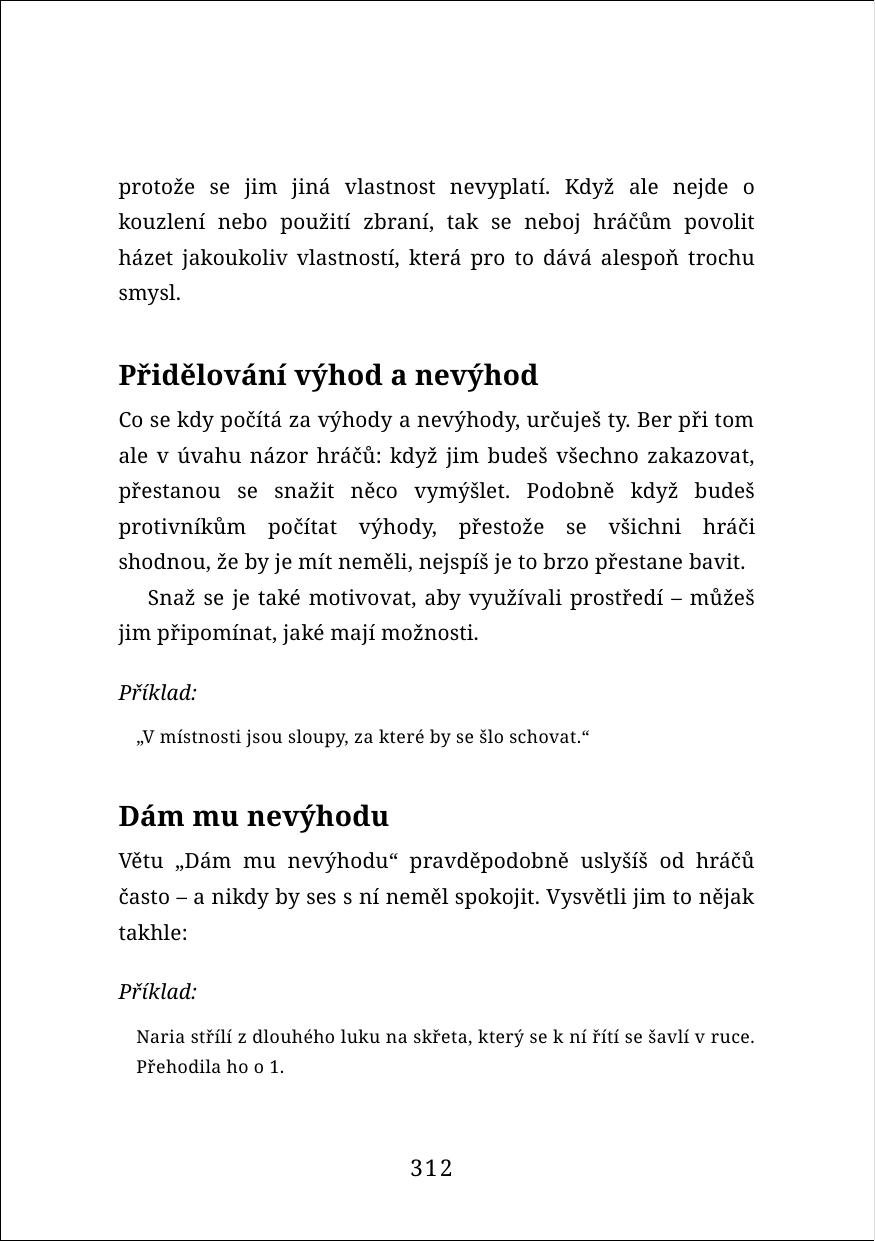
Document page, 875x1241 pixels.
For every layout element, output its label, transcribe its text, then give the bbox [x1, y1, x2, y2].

text Co se kdy počítá za výhody a nevýhody, určuješ ty. Ber při tom ale v úvahu názor hráčů: když jim budeš všechno zakazovat, přestanou se snažit něco vymýšlet. Podobně když budeš protivníkům počítat výhody, přestože se všichni hráči shodnou, že by je mít neměli, nejspíš je to brzo přestane bavit. Snaž se je také motivovat, aby využívali prostředí – můžeš jim připomínat, jaké mají možnosti. [118, 405, 756, 647]
text Příklad: [118, 977, 756, 1005]
text „V místnosti jsou sloupy, za které by se šlo schovat.“ [136, 725, 756, 749]
text Naria střílí z dlouhého luku na skřeta, který se k ní řítí se šavlí v ruce. Přehodila ho o 1. [136, 1024, 756, 1078]
text protože se jim jiná vlastnost nevyplatí. Když ale nejde o kouzlení nebo použití zbraní, tak se neboj hráčům povolit házet jakoukoliv vlastností, která pro to dává alespoň trochu smysl. [118, 172, 756, 307]
subtitle Přidělování výhod a nevýhod [118, 355, 756, 393]
text Příklad: [118, 678, 756, 706]
subtitle Dám mu nevýhodu [118, 796, 756, 835]
text Větu „Dám mu nevýhodu“ pravděpodobně uslyšíš od hráčů často – a nikdy by ses s ní neměl spokojit. Vysvětli jim to nějak takhle: [118, 847, 756, 946]
